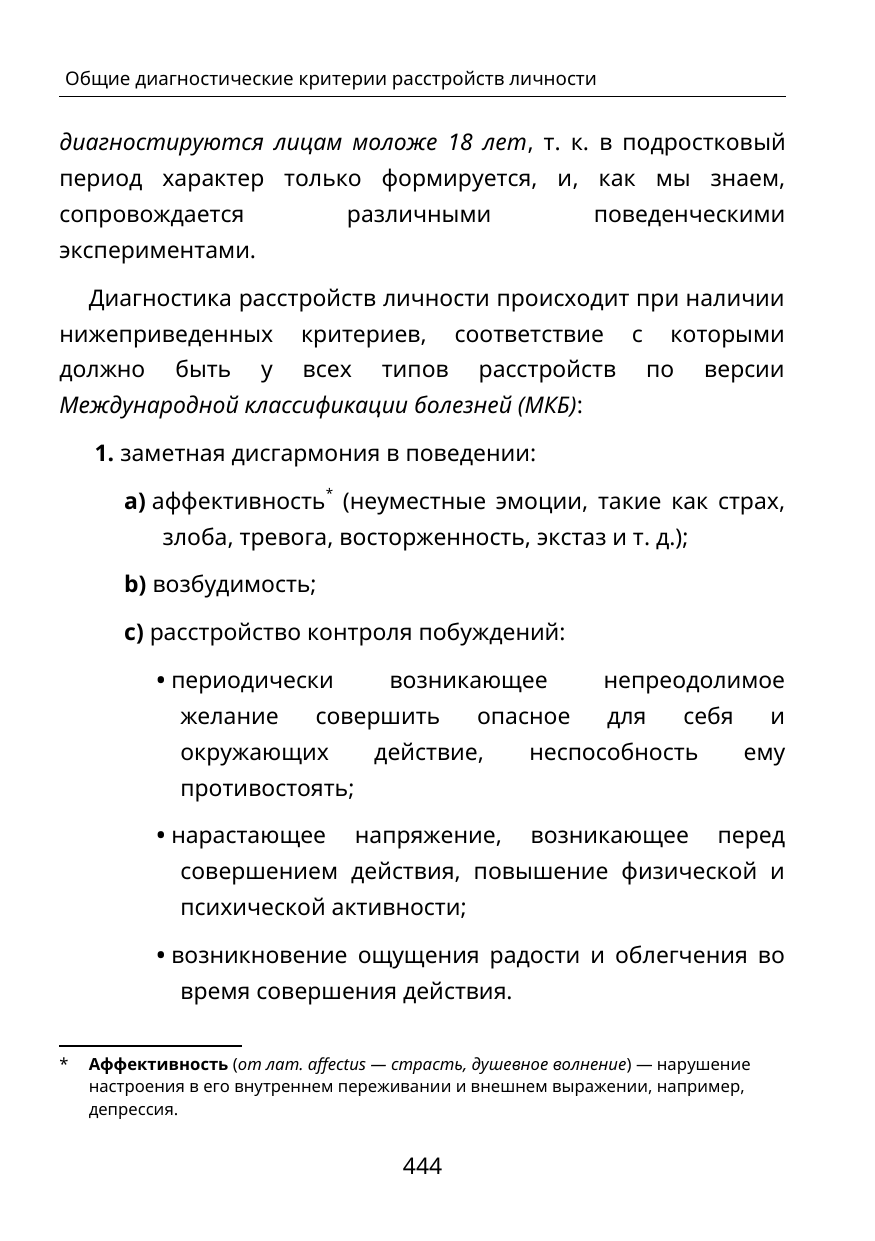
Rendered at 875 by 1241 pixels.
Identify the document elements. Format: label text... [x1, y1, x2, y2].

text диагностируются лицам моложе 18 лет, т. к. в подростковый период характер только формируется, и, как мы знаем, сопровождается различными поведенческими экспериментами. [59, 126, 786, 265]
list периодически возникающее непреодолимое желание совершить опасное для себя и окружающих действие, неспособность ему противостоять; [156, 664, 786, 803]
list расстройство контроля побуждений: [118, 616, 786, 647]
list возникновение ощущения радости и облегчения во время совершения действия. [156, 939, 786, 1006]
list заметная дисгармония в поведении: [88, 437, 786, 468]
list Аффективность (от лат. affectus — страсть, душевное волнение) — нарушение настроения в его внутреннем переживании и внешнем выражении, например, депрессия. [59, 1052, 786, 1120]
list возбудимость; [118, 568, 786, 600]
list нарастающее напряжение, возникающее перед совершением действия, повышение физической и психической активности; [156, 819, 786, 922]
text Диагностика расстройств личности происходит при наличии нижеприведенных критериев, соответствие с которыми должно быть у всех типов расстройств по версии Международной классификации болезней (МКБ): [59, 282, 786, 421]
list аффективность (неуместные эмоции, такие как страх, злоба, тревога, восторженность, экстаз и т. д.); [118, 485, 786, 552]
